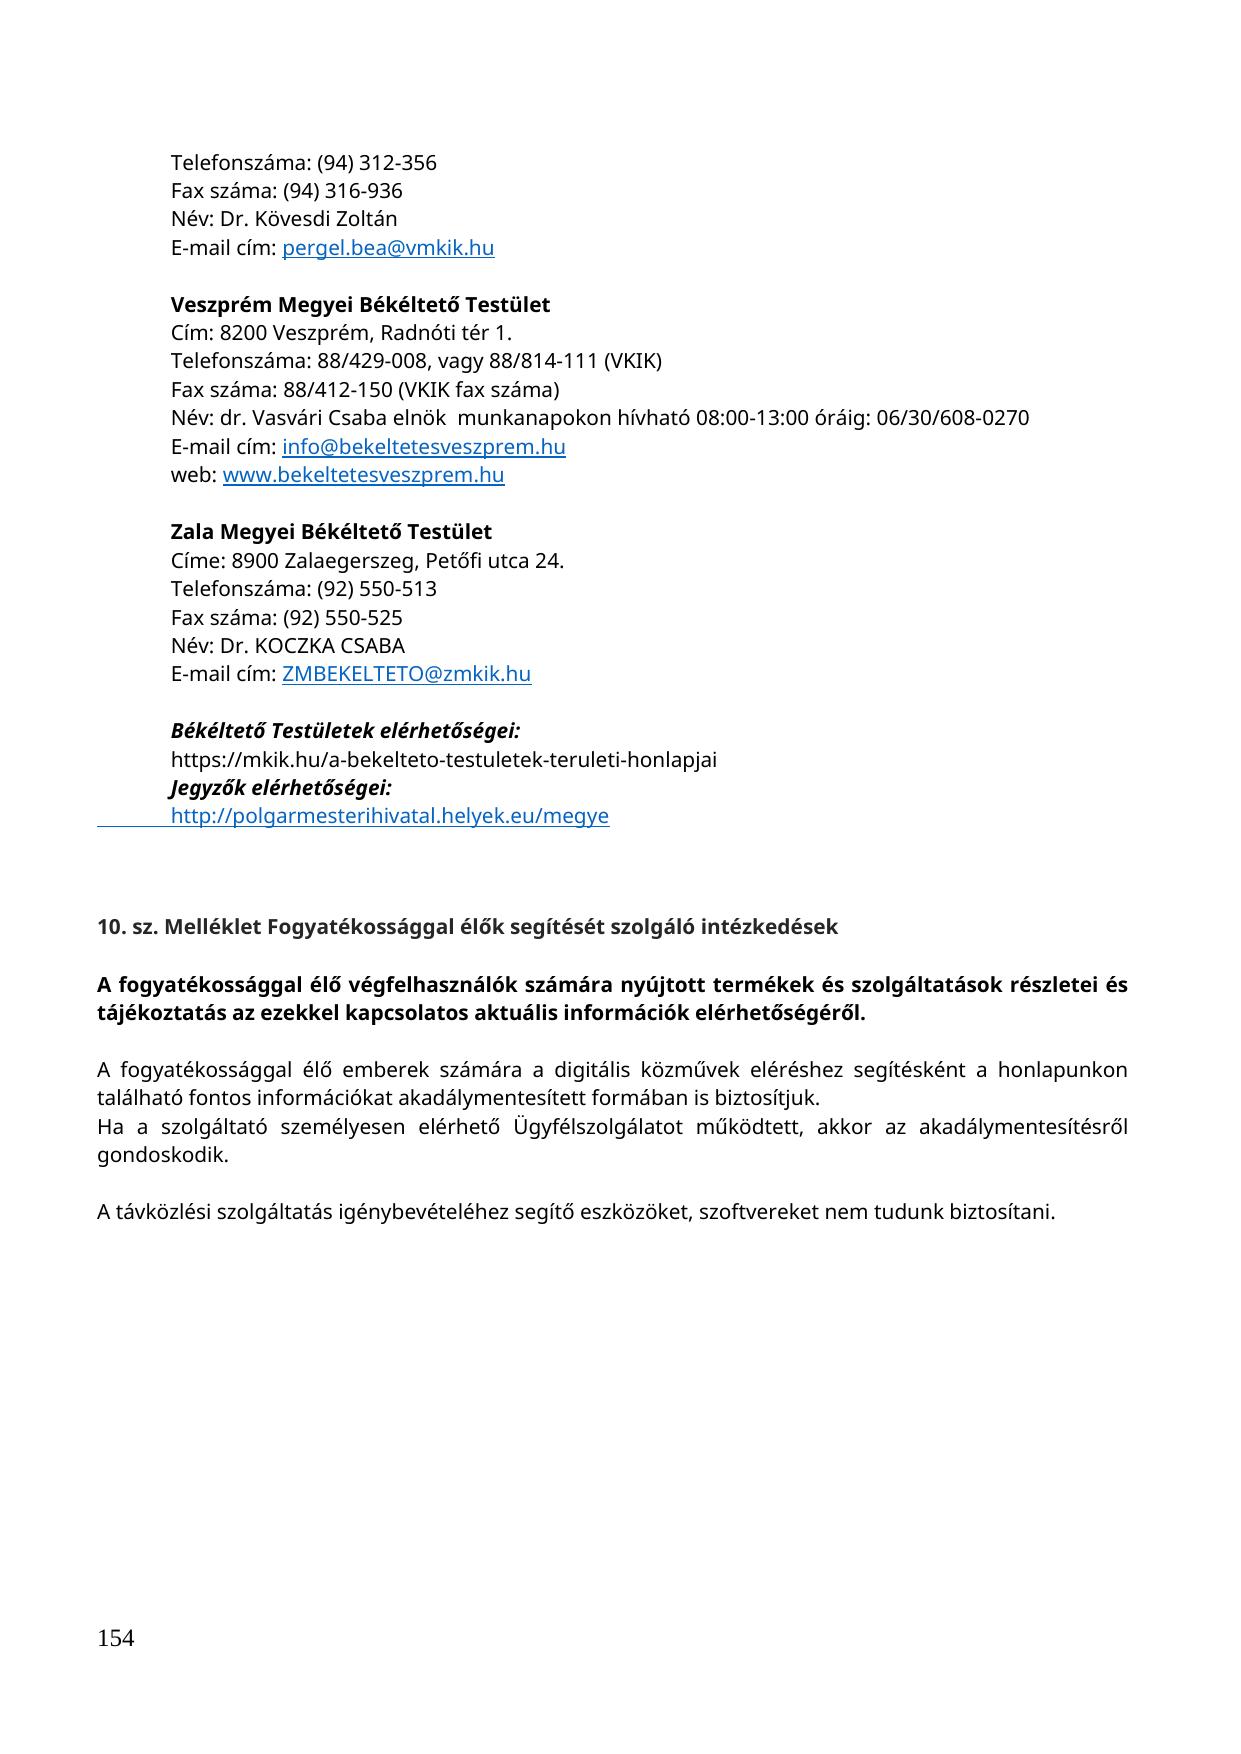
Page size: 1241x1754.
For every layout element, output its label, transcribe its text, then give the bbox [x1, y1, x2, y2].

text Telefonszáma: (94) 312-356 [97, 148, 1130, 176]
text Zala Megyei Békéltető Testület [97, 517, 1130, 546]
text A távközlési szolgáltatás igénybevételéhez segítő eszközöket, szoftvereket nem tudunk biztosítani. [97, 1197, 1130, 1226]
subtitle 10. sz. Melléklet Fogyatékossággal élők segítését szolgáló intézkedések [97, 912, 1130, 940]
text Békéltető Testületek elérhetőségei: [97, 716, 1130, 745]
text https://mkik.hu/a-bekelteto-testuletek-teruleti-honlapjai [97, 745, 1130, 773]
text Jegyzők elérhetőségei: [97, 773, 1130, 802]
text Név: Dr. Kövesdi Zoltán [97, 204, 1130, 233]
text Telefonszáma: (92) 550-513 [97, 574, 1130, 603]
text A fogyatékossággal élő végfelhasználók számára nyújtott termékek és szolgáltatások részletei és tájékoztatás az ezekkel kapcsolatos aktuális információk elérhetőségéről. [97, 970, 1130, 1027]
text http://polgarmesterihivatal.helyek.eu/megye [97, 802, 1130, 830]
text E-mail cím: pergel.bea@vmkik.hu [97, 233, 1130, 261]
text Név: Dr. KOCZKA CSABA [97, 631, 1130, 659]
text Címe: 8900 Zalaegerszeg, Petőfi utca 24. [97, 546, 1130, 574]
text A fogyatékossággal élő emberek számára a digitális közművek eléréshez segítésként a honlapunkon található fontos információkat akadálymentesített formában is biztosítjuk. [97, 1055, 1130, 1112]
text Fax száma: (92) 550-525 [97, 603, 1130, 631]
text Ha a szolgáltató személyesen elérhető Ügyfélszolgálatot működtett, akkor az akadálymentesítésről gondoskodik. [97, 1112, 1130, 1169]
text E-mail cím: ZMBEKELTETO@zmkik.hu [97, 659, 1130, 688]
text Fax száma: (94) 316-936 [97, 176, 1130, 204]
text Veszprém Megyei Békéltető Testület Cím: 8200 Veszprém, Radnóti tér 1. Telefonszáma: 88/429-008, vagy 88/814-111 (VKIK) Fax száma: 88/412-150 (VKIK fax száma) Név: dr. Vasvári Csaba elnök munkanapokon hívható 08:00-13:00 óráig: 06/30/608-0270 E-mail cím: info@bekeltetesveszprem.hu web: www.bekeltetesveszprem.hu [97, 290, 1130, 489]
